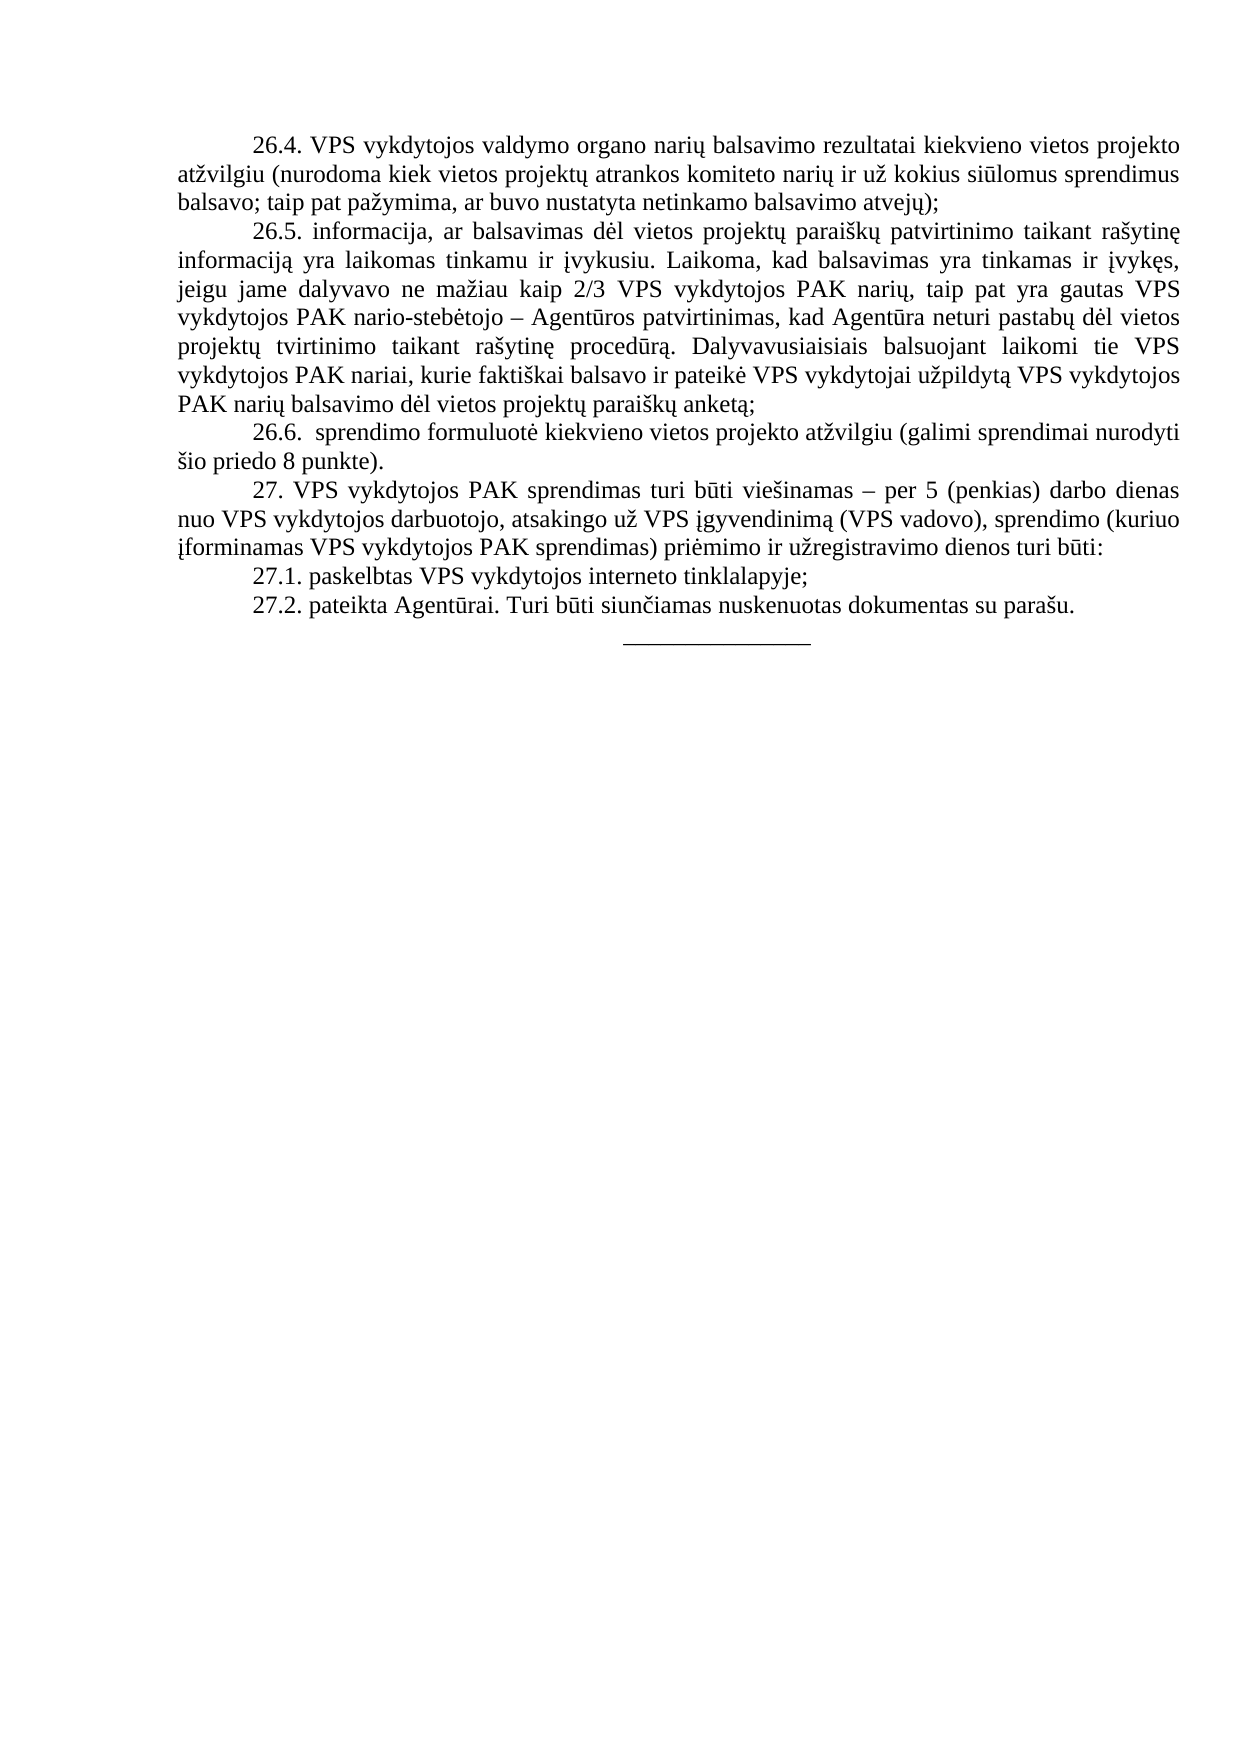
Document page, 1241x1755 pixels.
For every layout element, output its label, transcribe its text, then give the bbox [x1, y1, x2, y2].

text 27.2. pateikta Agentūrai. Turi būti siunčiamas nuskenuotas dokumentas su parašu. [177, 590, 1181, 619]
text _______________ [177, 619, 1181, 647]
text 26.4. VPS vykdytojos valdymo organo narių balsavimo rezultatai kiekvieno vietos projekto atžvilgiu (nurodoma kiek vietos projektų atrankos komiteto narių ir už kokius siūlomus sprendimus balsavo; taip pat pažymima, ar buvo nustatyta netinkamo balsavimo atvejų); [177, 130, 1181, 216]
text 27. VPS vykdytojos PAK sprendimas turi būti viešinamas – per 5 (penkias) darbo dienas nuo VPS vykdytojos darbuotojo, atsakingo už VPS įgyvendinimą (VPS vadovo), sprendimo (kuriuo įforminamas VPS vykdytojos PAK sprendimas) priėmimo ir užregistravimo dienos turi būti: [177, 475, 1181, 561]
text 26.5. informacija, ar balsavimas dėl vietos projektų paraiškų patvirtinimo taikant rašytinę informaciją yra laikomas tinkamu ir įvykusiu. Laikoma, kad balsavimas yra tinkamas ir įvykęs, jeigu jame dalyvavo ne mažiau kaip 2/3 VPS vykdytojos PAK narių, taip pat yra gautas VPS vykdytojos PAK nario-stebėtojo – Agentūros patvirtinimas, kad Agentūra neturi pastabų dėl vietos projektų tvirtinimo taikant rašytinę procedūrą. Dalyvavusiaisiais balsuojant laikomi tie VPS vykdytojos PAK nariai, kurie faktiškai balsavo ir pateikė VPS vykdytojai užpildytą VPS vykdytojos PAK narių balsavimo dėl vietos projektų paraiškų anketą; [177, 216, 1181, 417]
text 26.6. sprendimo formuluotė kiekvieno vietos projekto atžvilgiu (galimi sprendimai nurodyti šio priedo 8 punkte). [177, 417, 1181, 475]
text 27.1. paskelbtas VPS vykdytojos interneto tinklalapyje; [177, 561, 1181, 590]
